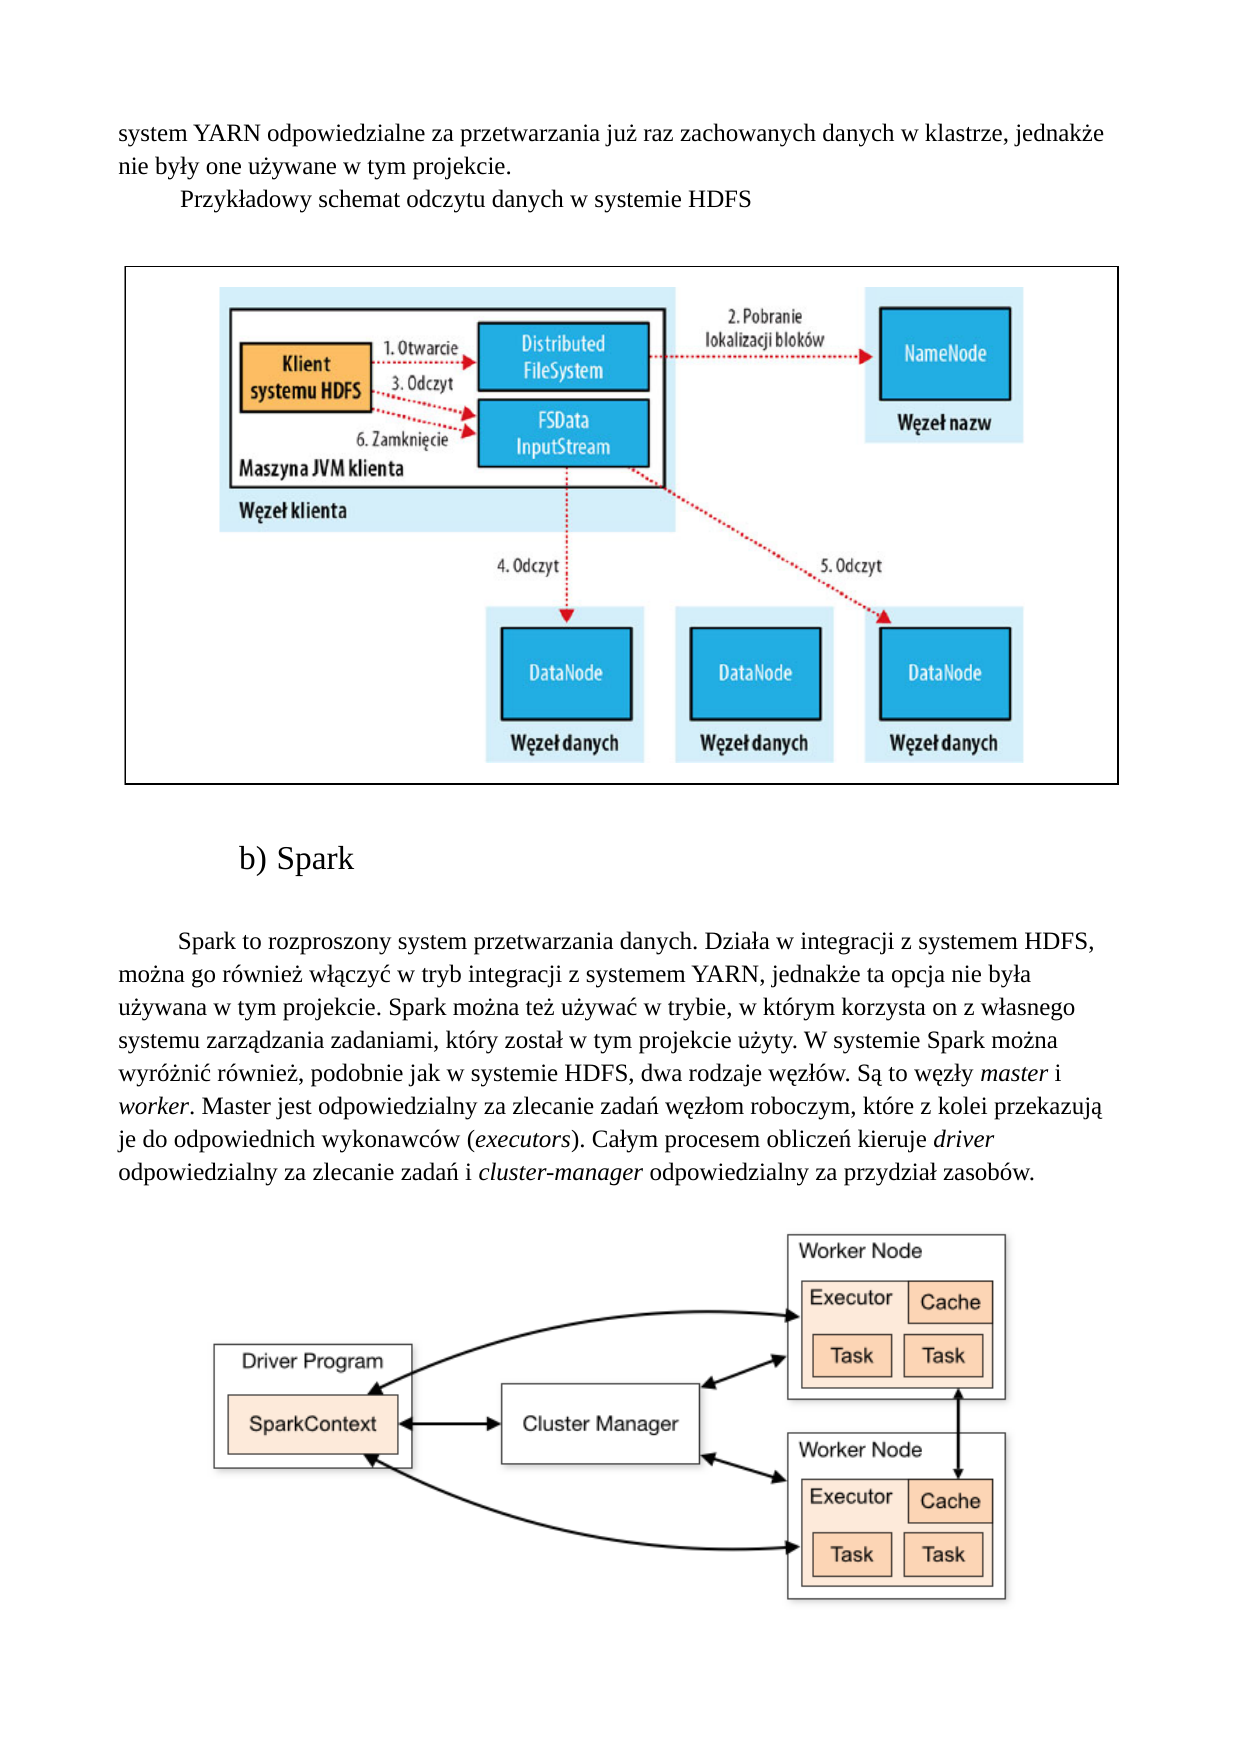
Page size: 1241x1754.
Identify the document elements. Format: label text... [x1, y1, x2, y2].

picture [118, 261, 1123, 789]
text system YARN odpowiedzialne za przetwarzania już raz zachowanych danych w klastrze, jednakże nie były one używane w tym projekcie. [118, 118, 1122, 180]
picture [194, 1216, 1030, 1618]
text Przykładowy schemat odczytu danych w systemie HDFS [118, 184, 1122, 213]
list Spark [231, 838, 1122, 876]
text Spark to rozproszony system przetwarzania danych. Działa w integracji z systemem HDFS, można go również włączyć w tryb integracji z systemem YARN, jednakże ta opcja nie była używana w tym projekcie. Spark można też używać w trybie, w którym korzysta on z własnego systemu zarządzania zadaniami, który został w tym projekcie użyty. W systemie Spark można wyróżnić również, podobnie jak w systemie HDFS, dwa rodzaje węzłów. Są to węzły master i worker. Master jest odpowiedzialny za zlecanie zadań węzłom roboczym, które z kolei przekazują je do odpowiednich wykonawców (executors). Całym procesem obliczeń kieruje driver odpowiedzialny za zlecanie zadań i cluster-manager odpowiedzialny za przydział zasobów. [118, 926, 1122, 1186]
